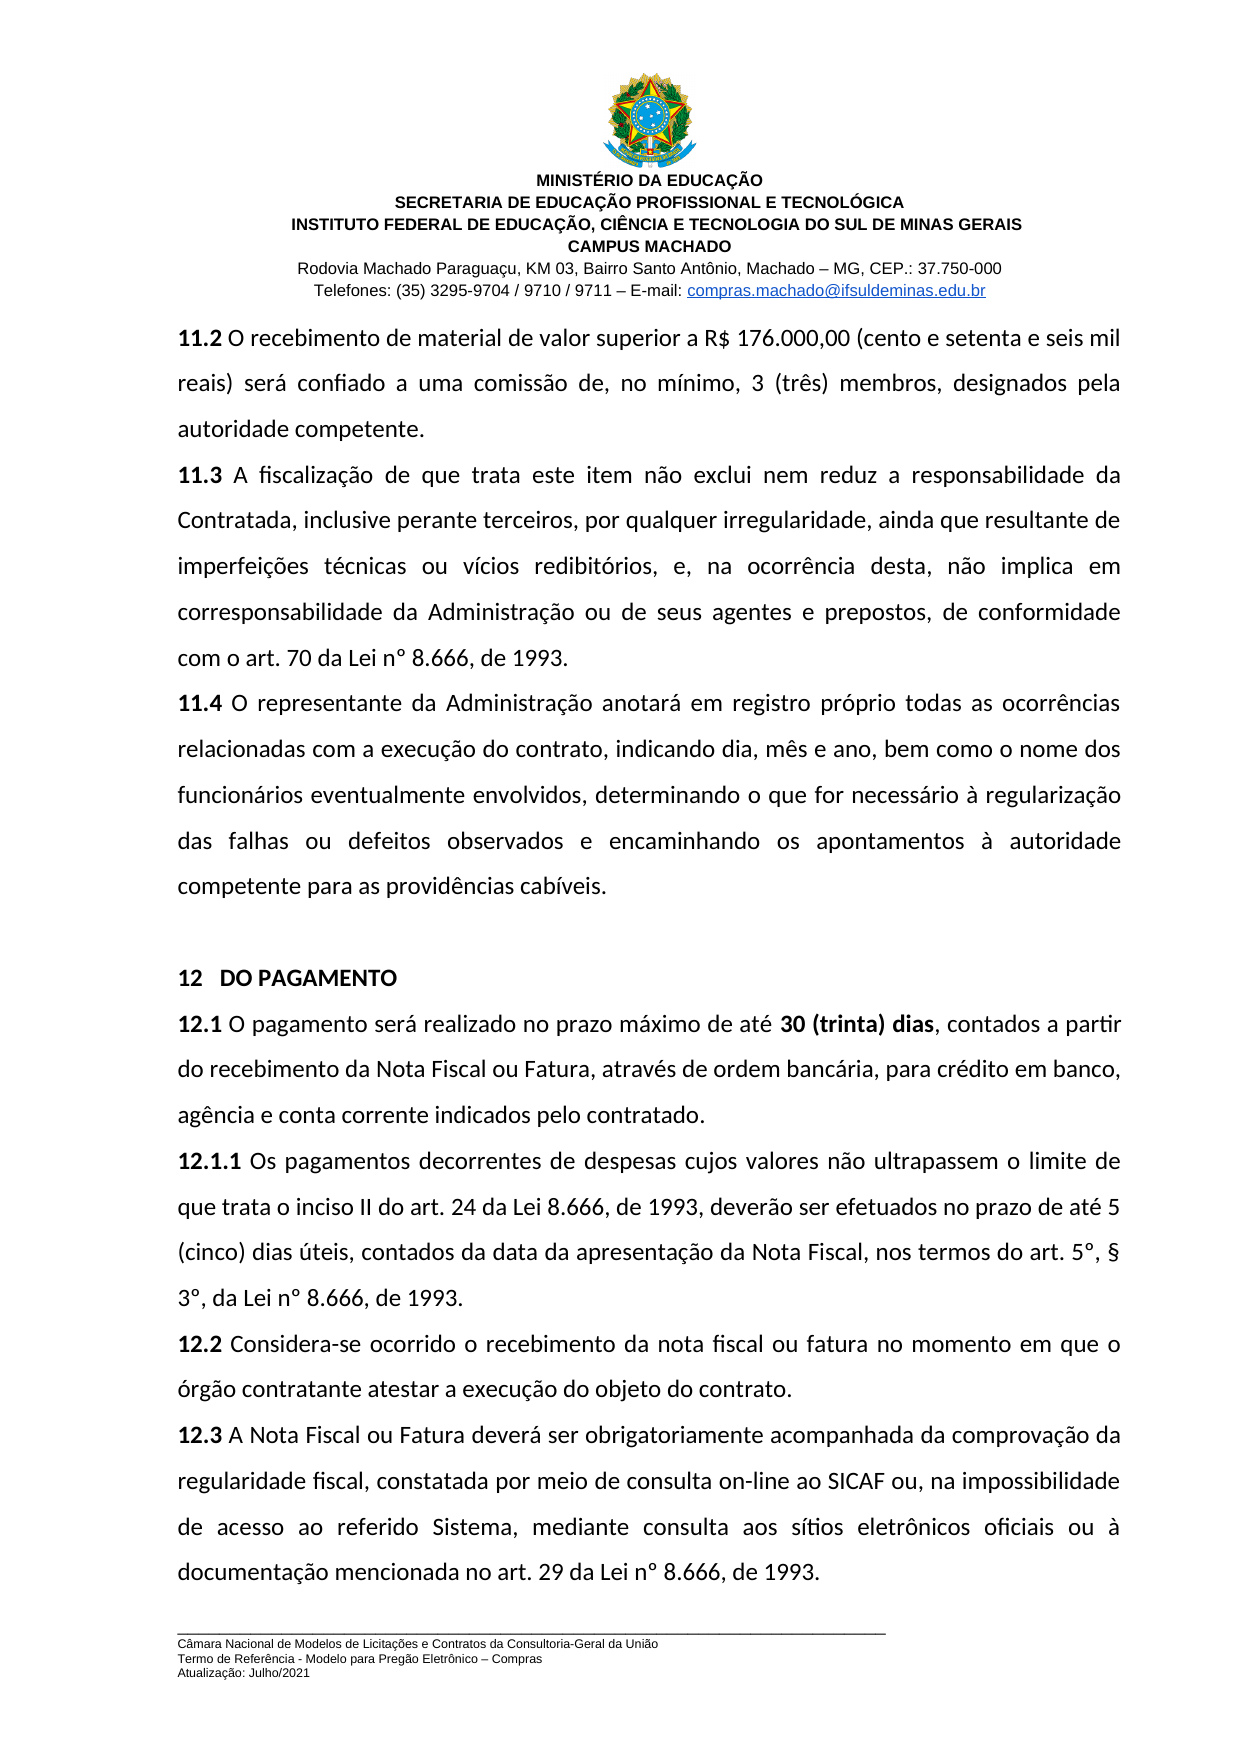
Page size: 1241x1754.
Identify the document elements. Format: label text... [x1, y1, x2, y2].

text 11.3 A fiscalização de que trata este item não exclui nem reduz a responsabilidade da Contratada, inclusive perante terceiros, por qualquer irregularidade, ainda que resultante de imperfeições técnicas ou vícios redibitórios, e, na ocorrência desta, não implica em corresponsabilidade da Administração ou de seus agentes e prepostos, de conformidade com o art. 70 da Lei nº 8.666, de 1993. [177, 459, 1122, 672]
picture [603, 73, 697, 168]
text 11.4 O representante da Administração anotará em registro próprio todas as ocorrências relacionadas com a execução do contrato, indicando dia, mês e ano, bem como o nome dos funcionários eventualmente envolvidos, determinando o que for necessário à regularização das falhas ou defeitos observados e encaminhando os apontamentos à autoridade competente para as providências cabíveis. [177, 688, 1122, 901]
text 12 DO PAGAMENTO [177, 962, 1122, 992]
picture [643, 163, 658, 168]
text 12.1.1 Os pagamentos decorrentes de despesas cujos valores não ultrapassem o limite de que trata o inciso II do art. 24 da Lei 8.666, de 1993, deverão ser efetuados no prazo de até 5 (cinco) dias úteis, contados da data da apresentação da Nota Fiscal, nos termos do art. 5º, § 3º, da Lei nº 8.666, de 1993. [177, 1145, 1122, 1313]
picture [669, 149, 680, 155]
text 12.2 Considera-se ocorrido o recebimento da nota fiscal ou fatura no momento em que o órgão contratante atestar a execução do objeto do contrato. [177, 1328, 1122, 1404]
text 11.2 O recebimento de material de valor superior a R$ 176.000,00 (cento e setenta e seis mil reais) será confiado a uma comissão de, no mínimo, 3 (três) membros, designados pela autoridade competente. [177, 322, 1122, 444]
text 12.3 A Nota Fiscal ou Fatura deverá ser obrigatoriamente acompanhada da comprovação da regularidade fiscal, constatada por meio de consulta on-line ao SICAF ou, na impossibilidade de acesso ao referido Sistema, mediante consulta aos sítios eletrônicos oficiais ou à documentação mencionada no art. 29 da Lei nº 8.666, de 1993. [177, 1419, 1122, 1587]
text 12.1 O pagamento será realizado no prazo máximo de até 30 (trinta) dias, contados a partir do recebimento da Nota Fiscal ou Fatura, através de ordem bancária, para crédito em banco, agência e conta corrente indicados pelo contratado. [177, 1008, 1122, 1130]
